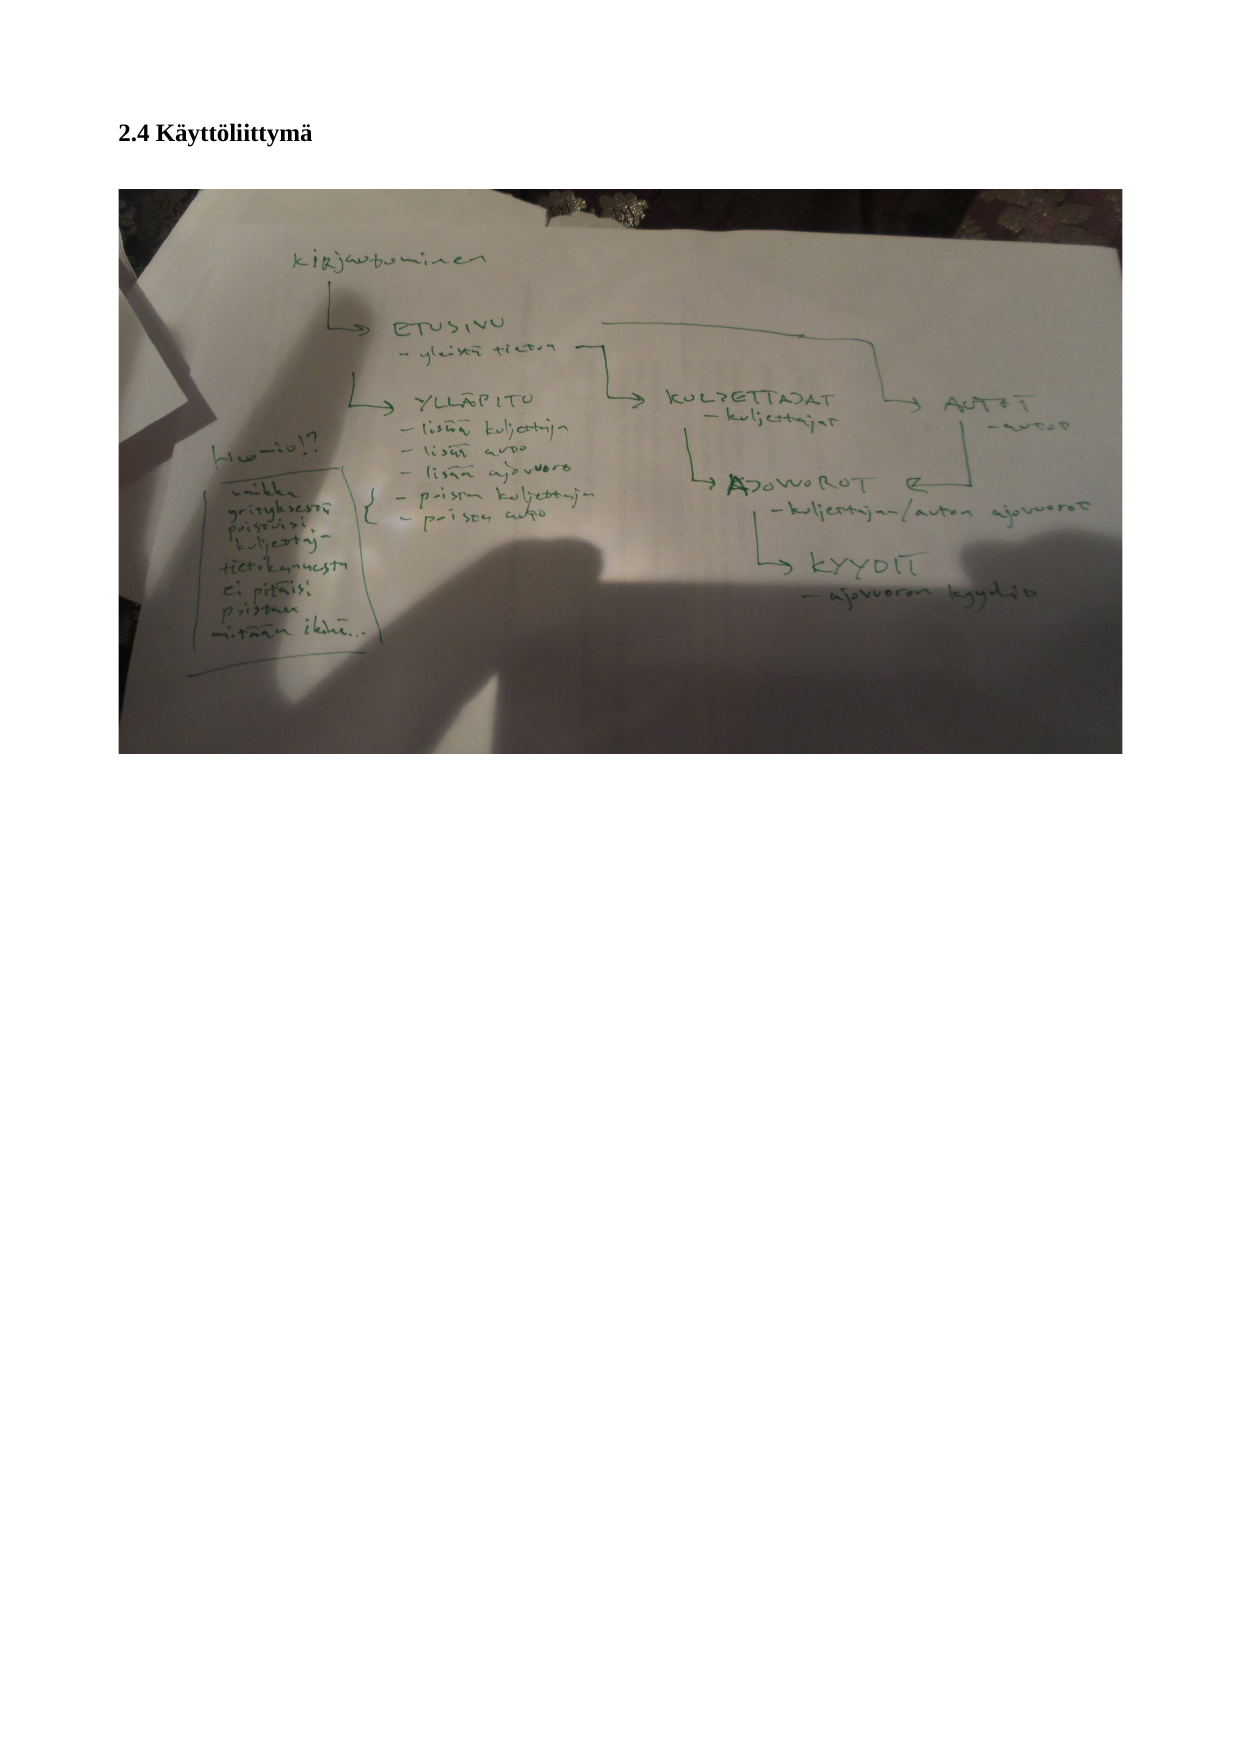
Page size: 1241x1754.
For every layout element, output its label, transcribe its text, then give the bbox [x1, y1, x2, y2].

text 2.4 Käyttöliittymä [118, 118, 1122, 147]
picture [118, 189, 1123, 754]
